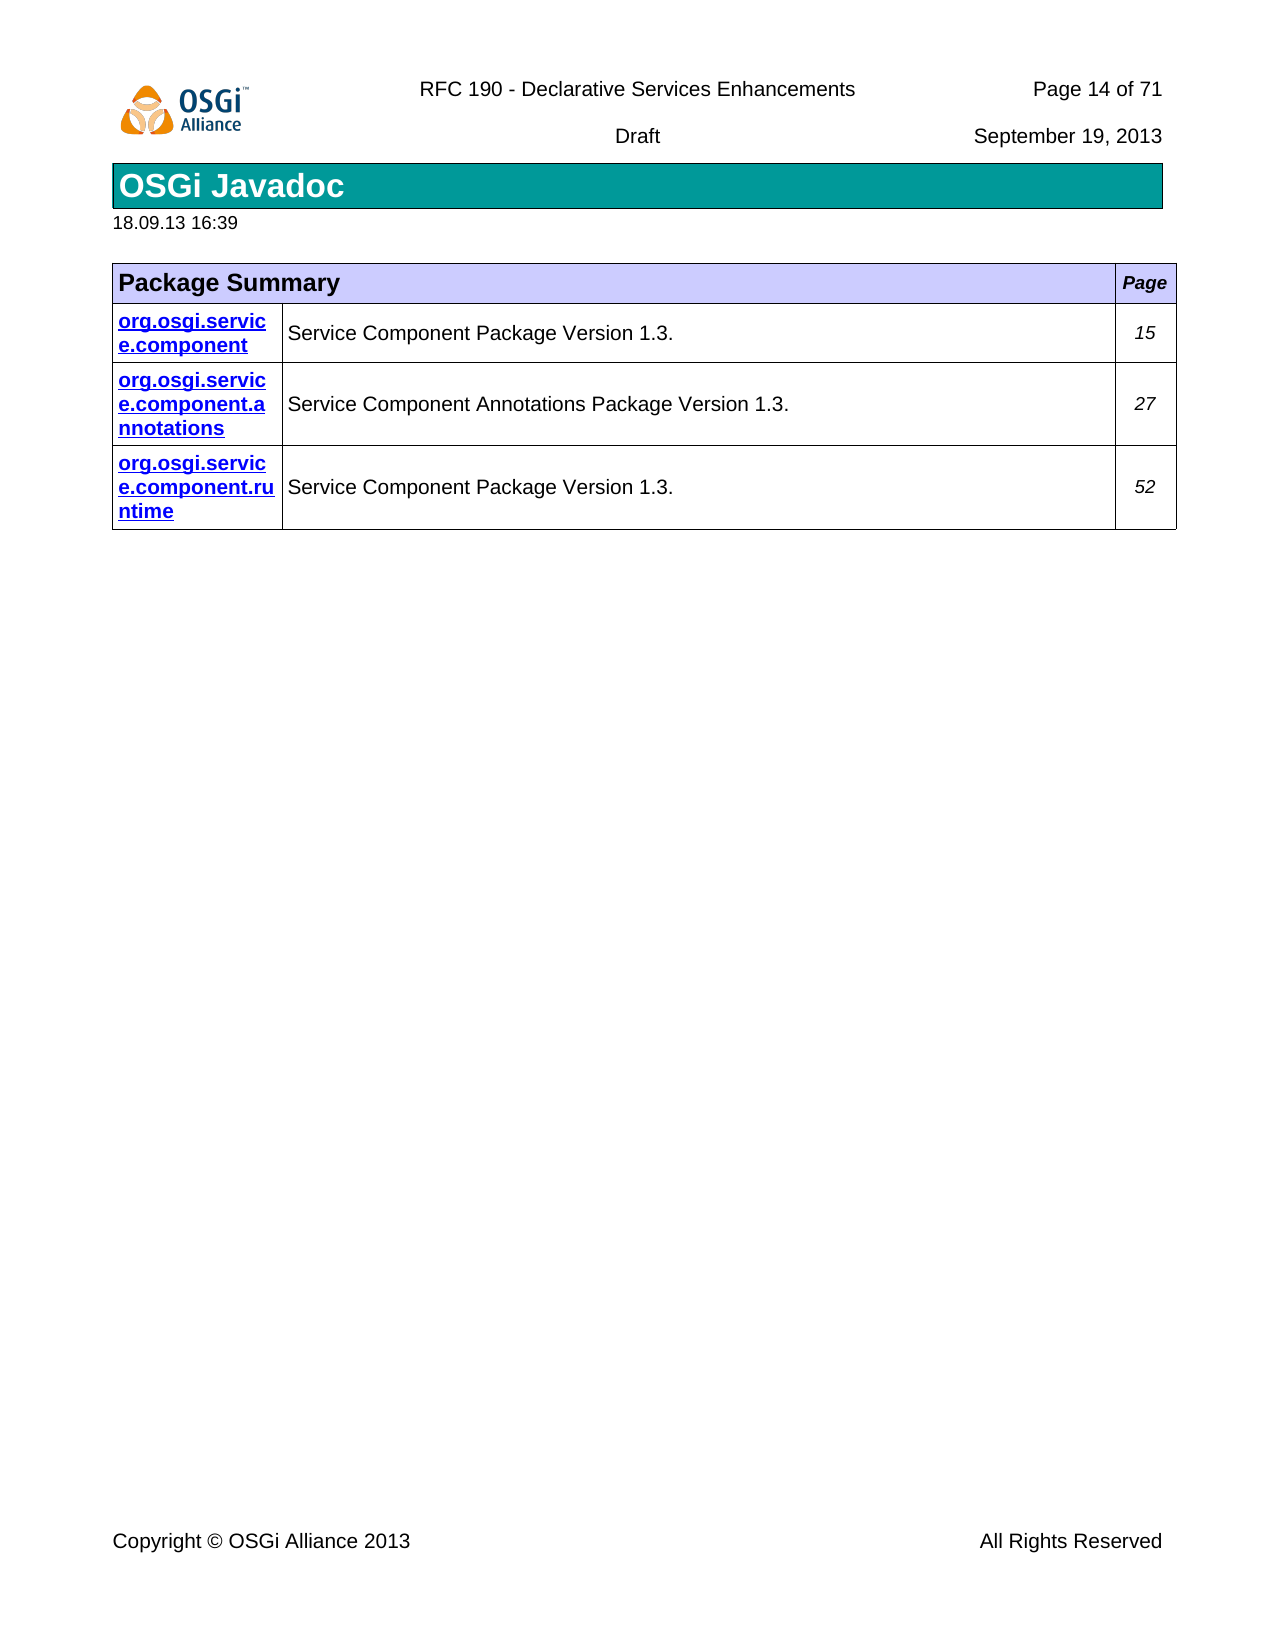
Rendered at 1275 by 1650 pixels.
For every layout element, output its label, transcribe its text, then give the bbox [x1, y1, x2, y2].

text 18.09.13 16:39 [112, 212, 1162, 233]
table_cell [1116, 363, 1176, 445]
picture [113, 78, 257, 142]
table_header Page [1116, 264, 1176, 303]
table_cell org.osgi.service.component.annotations [113, 363, 282, 445]
table_cell Service Component Package Version 1.3. [283, 446, 1115, 528]
table_cell org.osgi.service.component [113, 304, 282, 362]
table_cell Service Component Annotations Package Version 1.3. [283, 363, 1115, 445]
table_cell org.osgi.service.component.runtime [113, 446, 282, 528]
subtitle OSGi Javadoc [114, 164, 1162, 208]
table_cell [1116, 304, 1176, 362]
table_cell [1116, 446, 1176, 528]
table_cell Service Component Package Version 1.3. [283, 304, 1115, 362]
table_header Package Summary [113, 264, 1115, 303]
